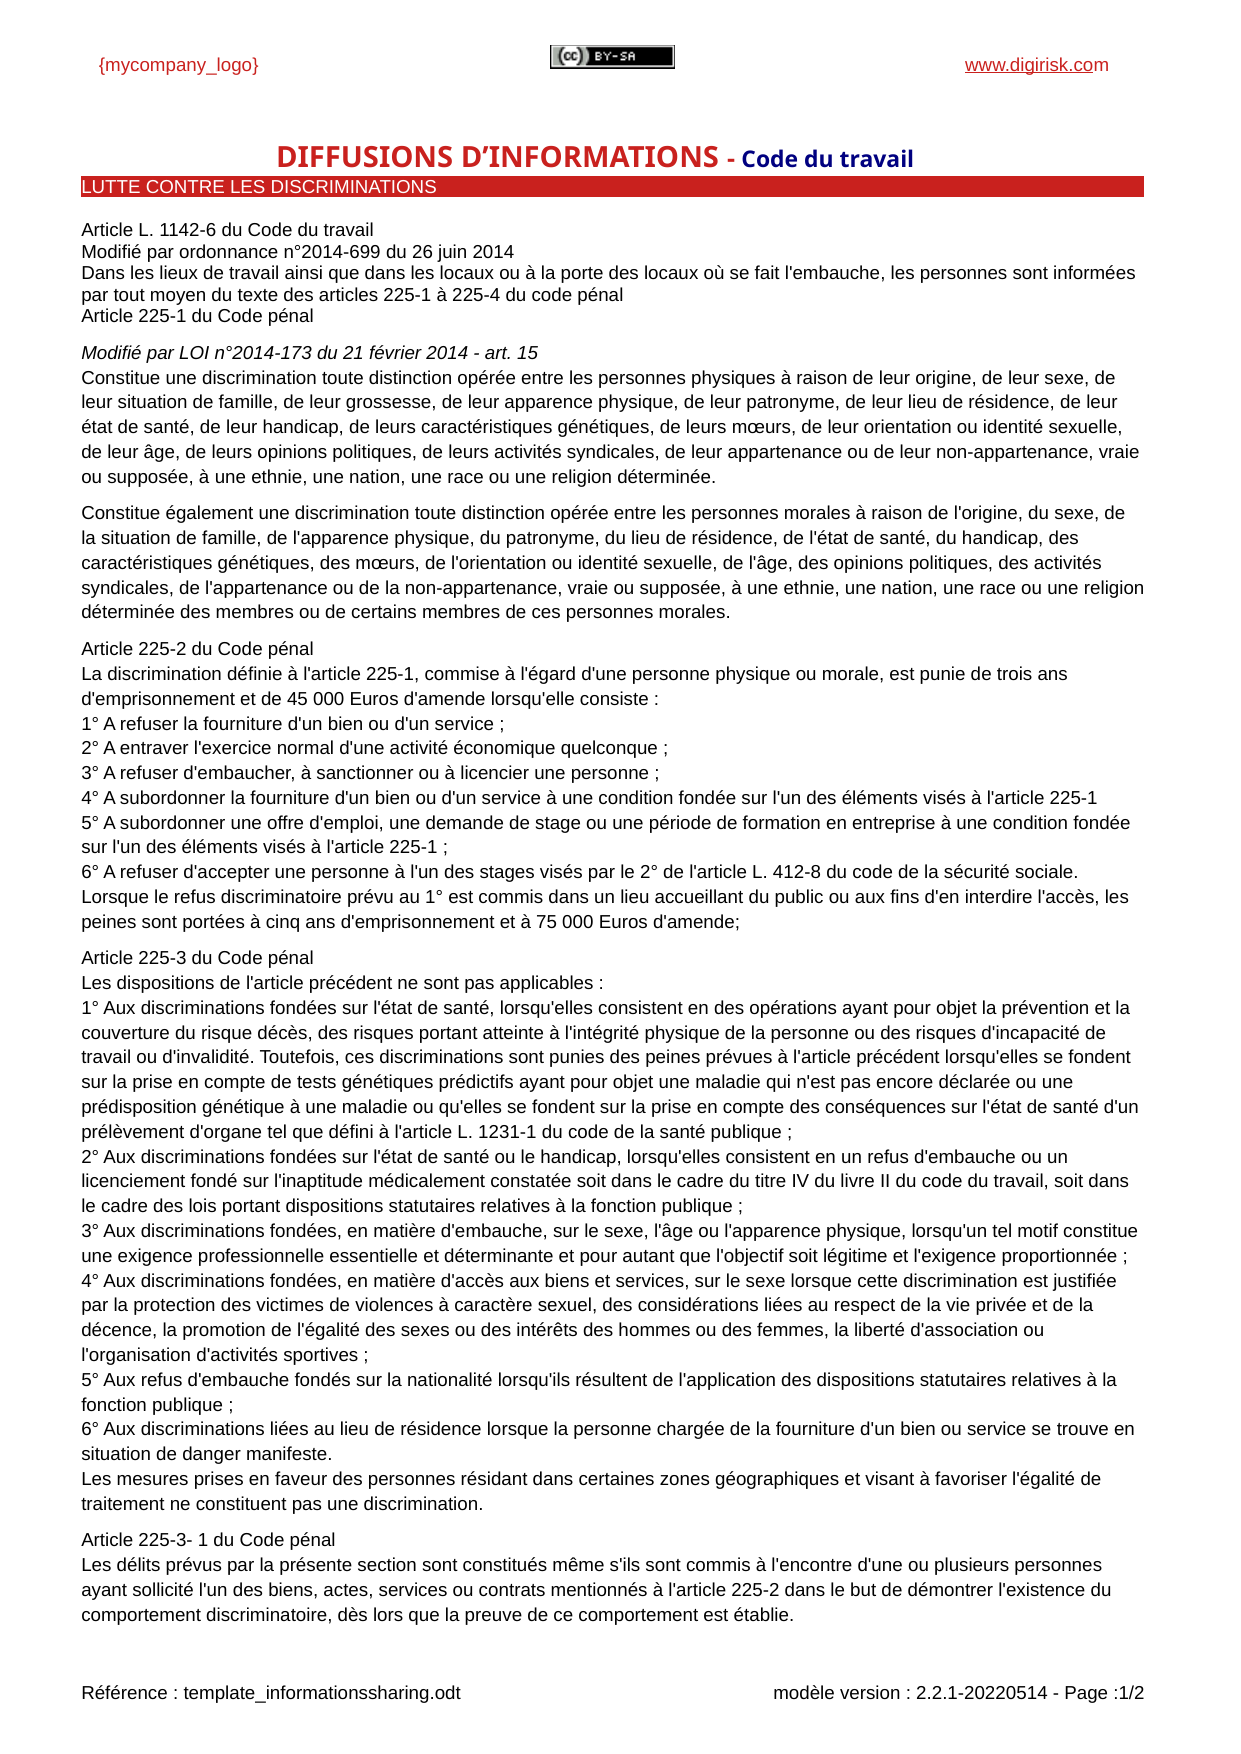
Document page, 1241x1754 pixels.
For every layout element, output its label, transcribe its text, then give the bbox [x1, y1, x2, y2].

text 3° Aux discriminations fondées, en matière d'embauche, sur le sexe, l'âge ou l'apparence physique, lorsqu'un tel motif constitue une exigence professionnelle essentielle et déterminante et pour autant que l'objectif soit légitime et l'exigence proportionnée ; [81, 1220, 1144, 1266]
text Les mesures prises en faveur des personnes résidant dans certaines zones géographiques et visant à favoriser l'égalité de traitement ne constituent pas une discrimination. [81, 1468, 1144, 1514]
text 1° Aux discriminations fondées sur l'état de santé, lorsqu'elles consistent en des opérations ayant pour objet la prévention et la couverture du risque décès, des risques portant atteinte à l'intégrité physique de la personne ou des risques d'incapacité de travail ou d'invalidité. Toutefois, ces discriminations sont punies des peines prévues à l'article précédent lorsqu'elles se fondent sur la prise en compte de tests génétiques prédictifs ayant pour objet une maladie qui n'est pas encore déclarée ou une prédisposition génétique à une maladie ou qu'elles se fondent sur la prise en compte des conséquences sur l'état de santé d'un prélèvement d'organe tel que défini à l'article L. 1231-1 du code de la santé publique ; [81, 997, 1144, 1142]
text 6° Aux discriminations liées au lieu de résidence lorsque la personne chargée de la fourniture d'un bien ou service se trouve en situation de danger manifeste. [81, 1418, 1144, 1464]
text Modifié par LOI n°2014-173 du 21 février 2014 - art. 15 Constitue une discrimination toute distinction opérée entre les personnes physiques à raison de leur origine, de leur sexe, de leur situation de famille, de leur grossesse, de leur apparence physique, de leur patronyme, de leur lieu de résidence, de leur état de santé, de leur handicap, de leurs caractéristiques génétiques, de leurs mœurs, de leur orientation ou identité sexuelle, de leur âge, de leurs opinions politiques, de leurs activités syndicales, de leur appartenance ou de leur non-appartenance, vraie ou supposée, à une ethnie, une nation, une race ou une religion déterminée. [81, 342, 1144, 487]
text 4° Aux discriminations fondées, en matière d'accès aux biens et services, sur le sexe lorsque cette discrimination est justifiée par la protection des victimes de violences à caractère sexuel, des considérations liées au respect de la vie privée et de la décence, la promotion de l'égalité des sexes ou des intérêts des hommes ou des femmes, la liberté d'association ou l'organisation d'activités sportives ; [81, 1269, 1144, 1365]
text Article 225-3 du Code pénal Les dispositions de l'article précédent ne sont pas applicables : [81, 947, 1144, 993]
text DIFFUSIONS D’INFORMATIONS - Code du travail [81, 136, 1109, 176]
picture [550, 45, 675, 69]
text LUTTE CONTRE LES DISCRIMINATIONS [81, 176, 1144, 197]
text Article 225-2 du Code pénal La discrimination définie à l'article 225-1, commise à l'égard d'une personne physique ou morale, est punie de trois ans d'emprisonnement et de 45 000 Euros d'amende lorsqu'elle consiste : 1° A refuser la fourniture d'un bien ou d'un service ; 2° A entraver l'exercice normal d'une activité économique quelconque ; 3° A refuser d'embaucher, à sanctionner ou à licencier une personne ; 4° A subordonner la fourniture d'un bien ou d'un service à une condition fondée sur l'un des éléments visés à l'article 225-1 5° A subordonner une offre d'emploi, une demande de stage ou une période de formation en entreprise à une condition fondée sur l'un des éléments visés à l'article 225-1 ; 6° A refuser d'accepter une personne à l'un des stages visés par le 2° de l'article L. 412-8 du code de la sécurité sociale. Lorsque le refus discriminatoire prévu au 1° est commis dans un lieu accueillant du public ou aux fins d'en interdire l'accès, les peines sont portées à cinq ans d'emprisonnement et à 75 000 Euros d'amende; [81, 638, 1144, 932]
text Article L. 1142-6 du Code du travail Modifié par ordonnance n°2014-699 du 26 juin 2014 Dans les lieux de travail ainsi que dans les locaux ou à la porte des locaux où se fait l'embauche, les personnes sont informées par tout moyen du texte des articles 225-1 à 225-4 du code pénal [81, 219, 1144, 305]
text Article 225-3- 1 du Code pénal Les délits prévus par la présente section sont constitués même s'ils sont commis à l'encontre d'une ou plusieurs personnes ayant sollicité l'un des biens, actes, services ou contrats mentionnés à l'article 225-2 dans le but de démontrer l'existence du comportement discriminatoire, dès lors que la preuve de ce comportement est établie. [81, 1529, 1144, 1625]
text 5° Aux refus d'embauche fondés sur la nationalité lorsqu'ils résultent de l'application des dispositions statutaires relatives à la fonction publique ; [81, 1369, 1144, 1415]
text Constitue également une discrimination toute distinction opérée entre les personnes morales à raison de l'origine, du sexe, de la situation de famille, de l'apparence physique, du patronyme, du lieu de résidence, de l'état de santé, du handicap, des caractéristiques génétiques, des mœurs, de l'orientation ou identité sexuelle, de l'âge, des opinions politiques, des activités syndicales, de l'appartenance ou de la non-appartenance, vraie ou supposée, à une ethnie, une nation, une race ou une religion déterminée des membres ou de certains membres de ces personnes morales. [81, 502, 1144, 623]
text Article 225-1 du Code pénal [81, 305, 1144, 327]
text 2° Aux discriminations fondées sur l'état de santé ou le handicap, lorsqu'elles consistent en un refus d'embauche ou un licenciement fondé sur l'inaptitude médicalement constatée soit dans le cadre du titre IV du livre II du code du travail, soit dans le cadre des lois portant dispositions statutaires relatives à la fonction publique ; [81, 1146, 1144, 1217]
